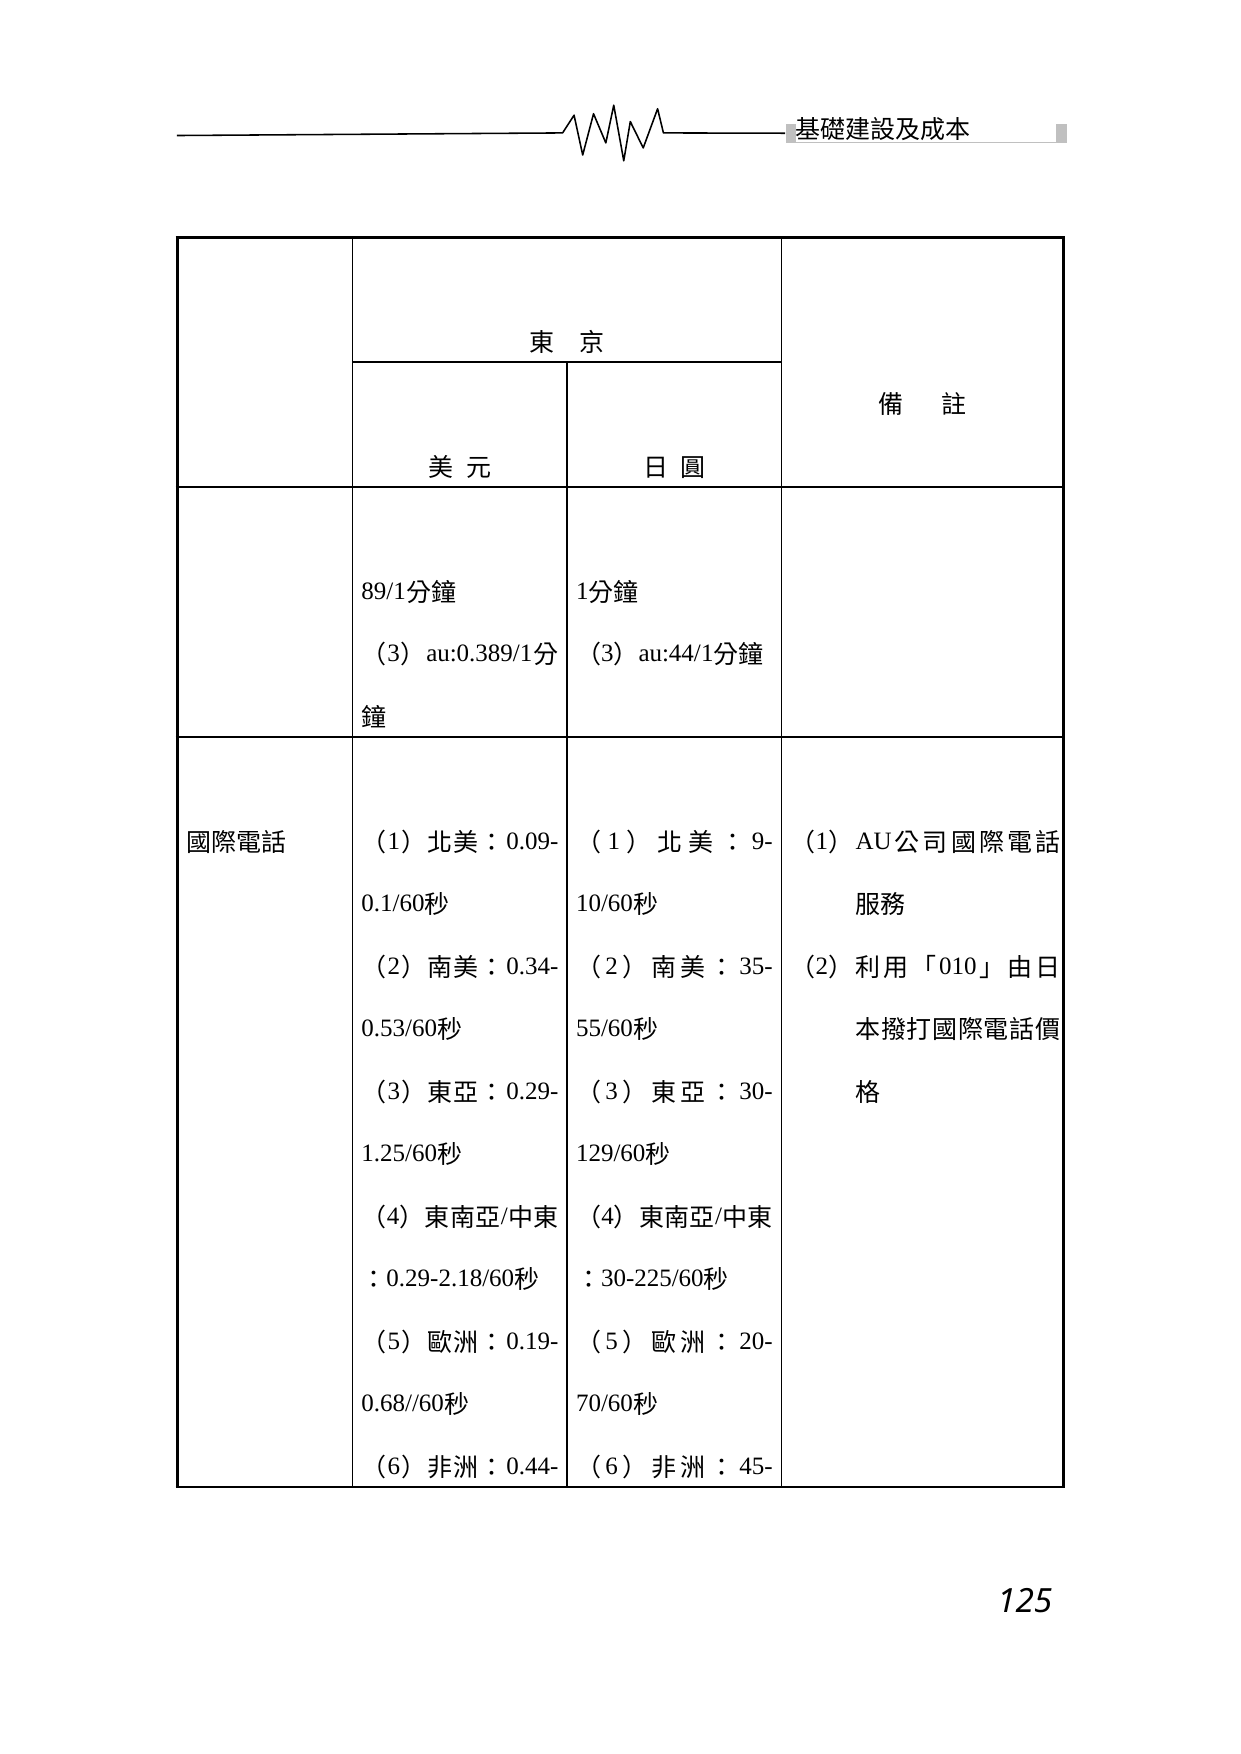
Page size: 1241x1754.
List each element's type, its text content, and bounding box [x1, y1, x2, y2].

table_cell 日 圓 [568, 363, 781, 486]
table_cell （1）北美：9-10/60秒 （2）南美：35-55/60秒 （3）東亞：30-129/60秒 （4）東南亞/中東：30-225/60秒 （5）歐洲：20-70/60秒 （6）非洲：45- [568, 738, 781, 1486]
table_cell [782, 488, 1062, 736]
table_header 備 註 [782, 239, 1062, 486]
table_cell （1） AU公司國際電話服務 （2） 利用「010」由日本撥打國際電話價格 [782, 738, 1062, 1486]
table_cell 美 元 [353, 363, 566, 486]
table_cell 1分鐘 （3）au:44/1分鐘 [568, 488, 781, 736]
table_cell （1）北美：0.09-0.1/60秒 （2）南美：0.34-0.53/60秒 （3）東亞：0.29-1.25/60秒 （4）東南亞/中東：0.29-2.18/60秒 （5）歐洲：0.19-0.68//60秒 （6）非洲：0.44- [353, 738, 566, 1486]
table_header [179, 239, 352, 486]
table_cell [179, 488, 352, 736]
table_header 東 京 [353, 239, 781, 361]
table_cell 89/1分鐘 （3）au:0.389/1分鐘 [353, 488, 566, 736]
table_cell 國際電話 [179, 738, 352, 1486]
